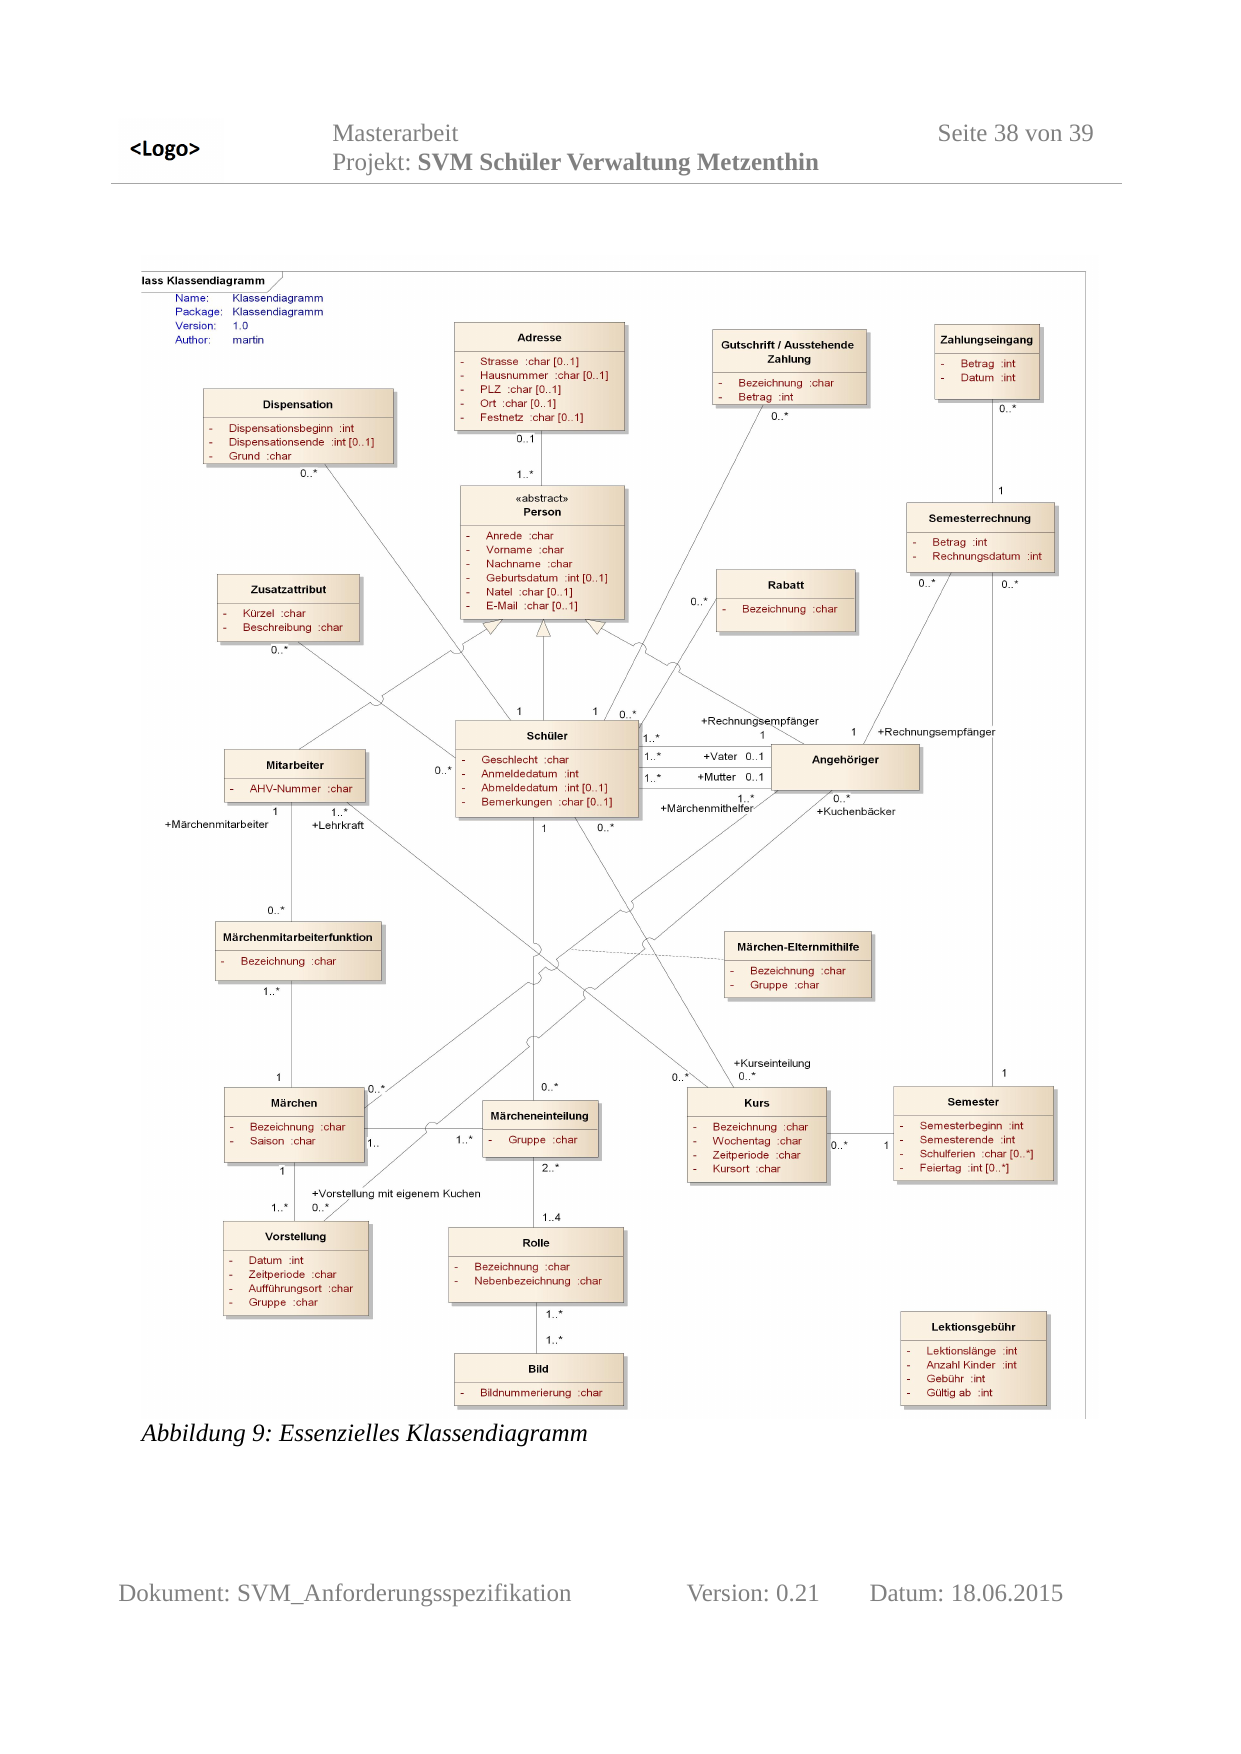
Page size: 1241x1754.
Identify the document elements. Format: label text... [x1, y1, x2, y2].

picture [118, 118, 224, 183]
picture [141, 255, 1099, 1419]
text Abbildung 9: Essenzielles Klassendiagramm [141, 1419, 1099, 1447]
